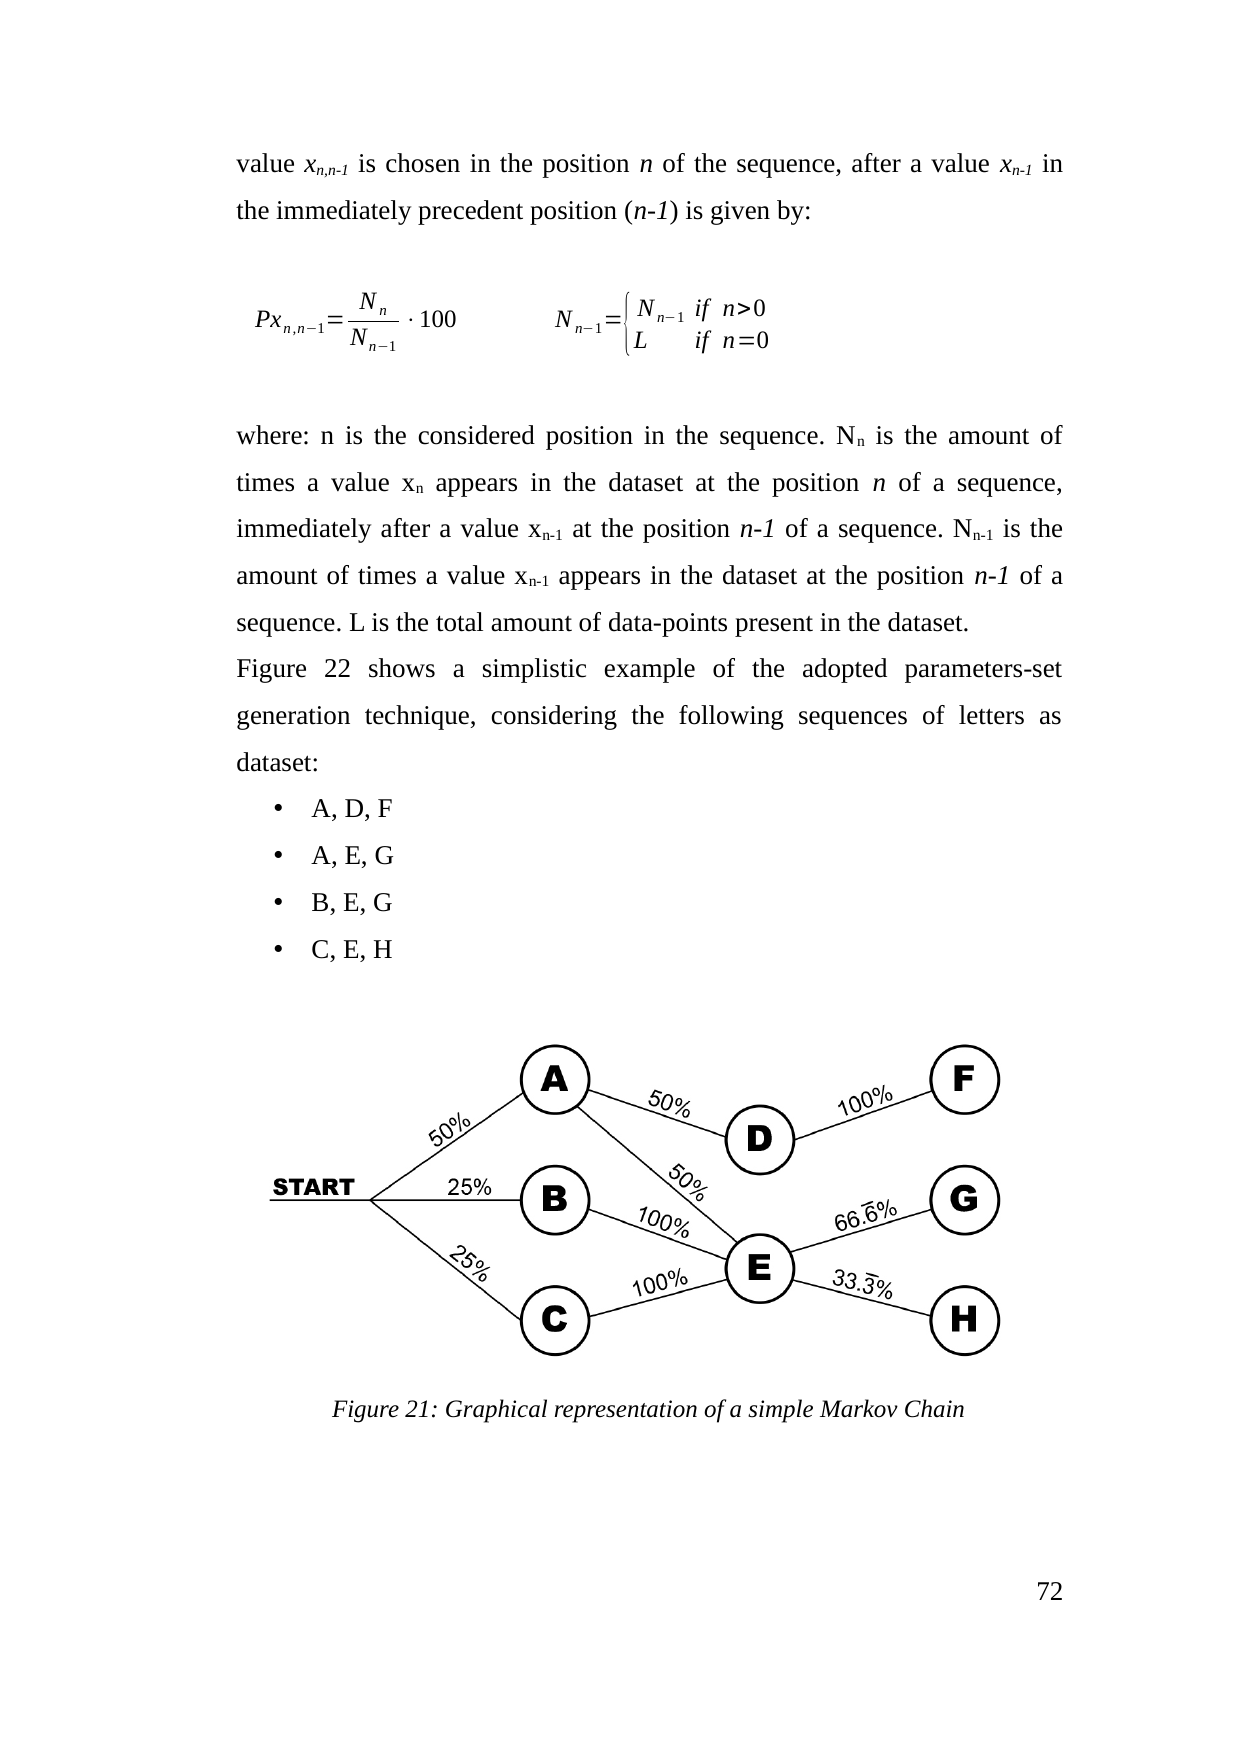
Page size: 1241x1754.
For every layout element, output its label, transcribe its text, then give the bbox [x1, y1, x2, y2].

text where: n is the considered position in the sequence. Nn is the amount of times a value xn appears in the dataset at the position n of a sequence, immediately after a value xn-1 at the position n-1 of a sequence. Nn-1 is the amount of times a value xn-1 appears in the dataset at the position n-1 of a sequence. L is the total amount of data-points present in the dataset. [236, 419, 1063, 637]
list A, E, G [274, 839, 1063, 871]
picture [236, 992, 1063, 1380]
text Figure 22 shows a simplistic example of the adopted parameters-set generation technique, considering the following sequences of letters as dataset: [236, 652, 1063, 777]
list A, D, F [274, 792, 1063, 824]
list C, E, H [274, 933, 1063, 964]
text value xn,n-1 is chosen in the position n of the sequence, after a value xn-1 in the immediately precedent position (n-1) is given by: [236, 148, 1063, 225]
list B, E, G [274, 886, 1063, 917]
text Figure 21: Graphical representation of a simple Markov Chain [236, 1380, 1063, 1422]
